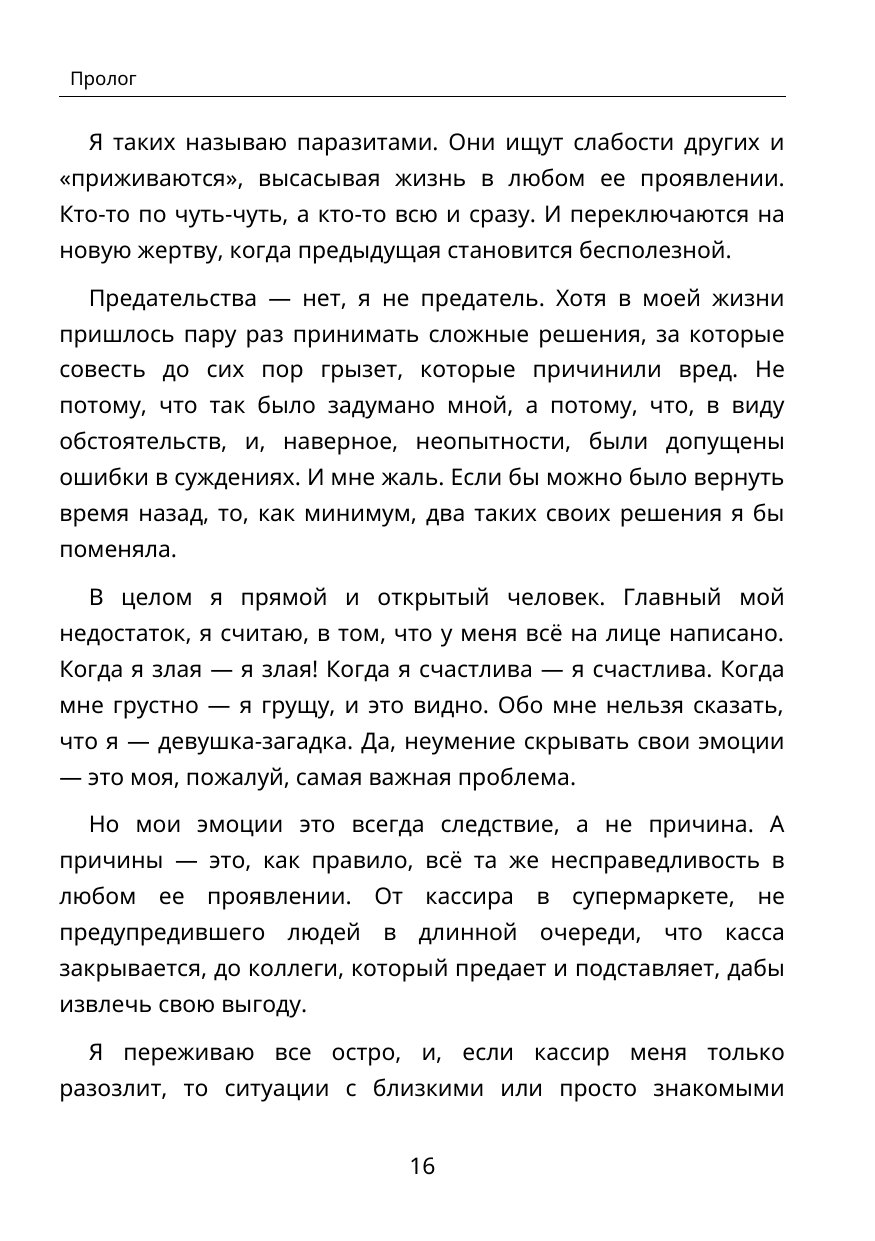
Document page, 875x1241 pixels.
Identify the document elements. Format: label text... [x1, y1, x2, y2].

text Предательства — нет, я не предатель. Хотя в моей жизни пришлось пару раз принимать сложные решения, за которые совесть до сих пор грызет, которые причинили вред. Не потому, что так было задумано мной, а потому, что, в виду обстоятельств, и, наверное, неопытности, были допущены ошибки в суждениях. И мне жаль. Если бы можно было вернуть время назад, то, как минимум, два таких своих решения я бы поменяла. [59, 282, 786, 564]
text Я таких называю паразитами. Они ищут слабости других и «приживаются», высасывая жизнь в любом ее проявлении. Кто-то по чуть-чуть, а кто-то всю и сразу. И переключаются на новую жертву, когда предыдущая становится бесполезной. [59, 126, 786, 265]
text В целом я прямой и открытый человек. Главный мой недостаток, я считаю, в том, что у меня всё на лице написано. Когда я злая — я злая! Когда я счастлива — я счастлива. Когда мне грустно — я грущу, и это видно. Обо мне нельзя сказать, что я — девушка-загадка. Да, неумение скрывать свои эмоции — это моя, пожалуй, самая важная проблема. [59, 581, 786, 792]
text Но мои эмоции это всегда следствие, а не причина. А причины — это, как правило, всё та же несправедливость в любом ее проявлении. От кассира в супермаркете, не предупредившего людей в длинной очереди, что касса закрывается, до коллеги, который предает и подставляет, дабы извлечь свою выгоду. [59, 808, 786, 1019]
text Я переживаю все остро, и, если кассир меня только разозлит, то ситуации с близкими или просто знакомыми [59, 1036, 786, 1103]
